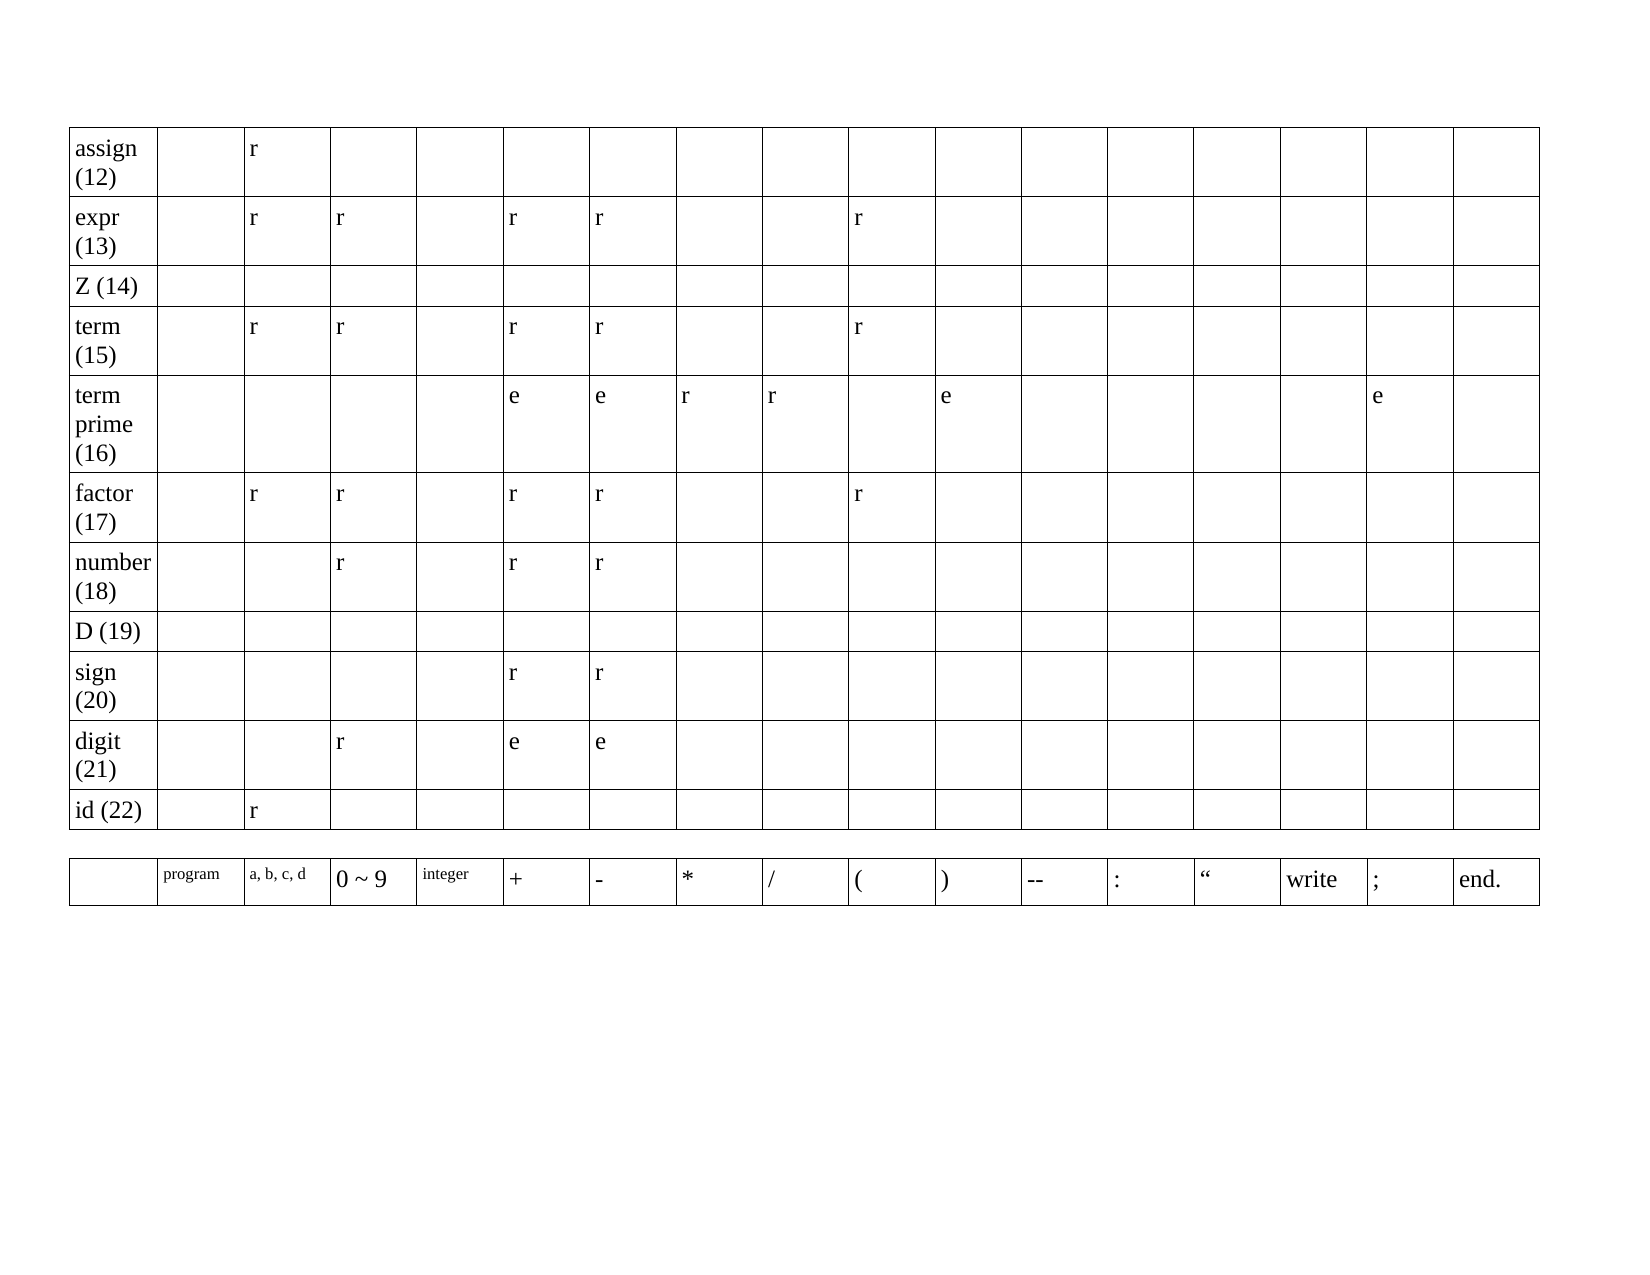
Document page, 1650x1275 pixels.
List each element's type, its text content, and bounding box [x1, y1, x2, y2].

table_cell [763, 307, 848, 375]
table_cell [849, 128, 935, 196]
table_cell [763, 266, 848, 306]
table_cell [158, 543, 244, 611]
table_cell [1367, 790, 1453, 829]
table_cell [245, 376, 330, 472]
table_cell r [245, 473, 330, 542]
table_cell r [331, 307, 416, 375]
table_cell r [504, 652, 589, 720]
table_cell [1194, 652, 1280, 720]
table_cell [158, 652, 244, 720]
table_cell [677, 790, 762, 829]
table_header program [158, 859, 244, 905]
table_cell [158, 197, 244, 265]
table_cell [1194, 307, 1280, 375]
table_cell [590, 266, 676, 306]
table_cell r [331, 721, 416, 789]
table_cell [1108, 652, 1193, 720]
table_cell [331, 266, 416, 306]
table_header -- [1022, 859, 1107, 905]
table_cell [158, 790, 244, 829]
table_cell [763, 128, 848, 196]
table_cell [417, 543, 503, 611]
table_cell [1281, 376, 1366, 472]
table_cell [158, 473, 244, 542]
table_cell [158, 128, 244, 196]
table_cell [1454, 652, 1539, 720]
table_cell [158, 376, 244, 472]
table_cell [1281, 128, 1366, 196]
table_cell [245, 612, 330, 651]
table_cell r [245, 790, 330, 829]
table_cell [1108, 473, 1193, 542]
table_cell [1367, 266, 1453, 306]
table_cell [417, 721, 503, 789]
table_cell term prime (16) [70, 376, 157, 472]
table_cell [849, 790, 935, 829]
table_cell [1108, 612, 1193, 651]
table_cell [1022, 376, 1107, 472]
table_cell [677, 543, 762, 611]
table_cell [417, 790, 503, 829]
table_cell [417, 652, 503, 720]
table_cell [504, 128, 589, 196]
table_cell D (19) [70, 612, 157, 651]
table_cell [936, 721, 1021, 789]
table_cell r [245, 307, 330, 375]
table_cell [936, 307, 1021, 375]
table_cell r [590, 652, 676, 720]
table_cell [331, 376, 416, 472]
table_cell [677, 473, 762, 542]
table_cell [504, 266, 589, 306]
table_header * [677, 859, 762, 905]
table_cell [1281, 473, 1366, 542]
table_cell [1022, 128, 1107, 196]
table_cell [849, 543, 935, 611]
table_cell [677, 266, 762, 306]
table_header end. [1454, 859, 1539, 905]
table_cell [849, 376, 935, 472]
table_cell [1108, 266, 1193, 306]
table_cell [1281, 266, 1366, 306]
table_cell [763, 721, 848, 789]
table_header + [504, 859, 589, 905]
table_cell [849, 266, 935, 306]
table_cell [245, 266, 330, 306]
table_header / [763, 859, 848, 905]
table_cell [677, 307, 762, 375]
table_cell [936, 197, 1021, 265]
table_header - [590, 859, 676, 905]
table_cell [1194, 376, 1280, 472]
table_cell r [504, 307, 589, 375]
table_cell r [504, 543, 589, 611]
table_cell r [504, 473, 589, 542]
table_cell [1281, 652, 1366, 720]
table_cell [1367, 543, 1453, 611]
table_cell [1108, 197, 1193, 265]
table_cell [504, 790, 589, 829]
table_cell [1108, 543, 1193, 611]
table_cell [1194, 266, 1280, 306]
table_cell [849, 612, 935, 651]
table_cell [763, 790, 848, 829]
table_cell e [1367, 376, 1453, 472]
table_cell [417, 128, 503, 196]
table_cell [763, 543, 848, 611]
table_cell [245, 543, 330, 611]
table_cell [1022, 652, 1107, 720]
table_cell [1194, 721, 1280, 789]
table_cell term (15) [70, 307, 157, 375]
table_cell [1281, 307, 1366, 375]
table_cell [677, 612, 762, 651]
table_cell [1454, 790, 1539, 829]
table_cell [1281, 612, 1366, 651]
table_cell [763, 652, 848, 720]
table_cell id (22) [70, 790, 157, 829]
table_cell [763, 612, 848, 651]
table_cell [1194, 473, 1280, 542]
table_cell e [504, 721, 589, 789]
table_cell [417, 473, 503, 542]
table_cell r [849, 307, 935, 375]
table_cell r [590, 473, 676, 542]
table_cell [331, 128, 416, 196]
table_header write [1281, 859, 1367, 905]
table_cell [1367, 307, 1453, 375]
table_cell r [331, 473, 416, 542]
table_cell [1454, 128, 1539, 196]
table_cell [1108, 128, 1193, 196]
table_cell [1367, 652, 1453, 720]
table_cell [763, 197, 848, 265]
table_cell [331, 790, 416, 829]
table_cell e [590, 376, 676, 472]
table_cell [1022, 473, 1107, 542]
table_cell [1454, 307, 1539, 375]
table_cell factor (17) [70, 473, 157, 542]
table_cell expr (13) [70, 197, 157, 265]
table_cell [1367, 128, 1453, 196]
table_cell [245, 652, 330, 720]
table_cell [1454, 612, 1539, 651]
table_cell r [331, 543, 416, 611]
table_cell [417, 612, 503, 651]
table_cell [158, 307, 244, 375]
table_cell [1281, 197, 1366, 265]
table_cell [1022, 721, 1107, 789]
table_cell [1454, 721, 1539, 789]
table_cell [1367, 197, 1453, 265]
table_cell [1454, 197, 1539, 265]
table_cell r [590, 307, 676, 375]
table_cell [936, 128, 1021, 196]
table_header : [1108, 859, 1194, 905]
table_cell [417, 376, 503, 472]
table_cell r [590, 197, 676, 265]
table_cell [1194, 790, 1280, 829]
table_cell [1108, 376, 1193, 472]
table_cell [1454, 376, 1539, 472]
table_cell [1022, 307, 1107, 375]
table_cell [504, 612, 589, 651]
table_header “ [1195, 859, 1280, 905]
table_cell e [936, 376, 1021, 472]
table_cell [849, 721, 935, 789]
table_cell r [849, 473, 935, 542]
table_cell [1281, 790, 1366, 829]
table_cell [763, 473, 848, 542]
table_cell [677, 652, 762, 720]
table_cell [677, 721, 762, 789]
table_cell [1108, 721, 1193, 789]
table_cell r [504, 197, 589, 265]
table_cell [417, 197, 503, 265]
table_cell [1454, 266, 1539, 306]
table_cell [1281, 721, 1366, 789]
table_cell r [245, 128, 330, 196]
table_cell [417, 266, 503, 306]
table_cell [677, 197, 762, 265]
table_cell r [677, 376, 762, 472]
table_header 0 ~ 9 [331, 859, 416, 905]
table_cell [590, 612, 676, 651]
table_cell [849, 652, 935, 720]
table_cell [936, 266, 1021, 306]
table_cell [1367, 612, 1453, 651]
table_cell [331, 612, 416, 651]
table_cell [158, 612, 244, 651]
table_cell number (18) [70, 543, 157, 611]
table_cell [936, 473, 1021, 542]
table_header [70, 859, 157, 905]
table_cell [936, 652, 1021, 720]
table_cell [1367, 473, 1453, 542]
table_cell r [331, 197, 416, 265]
table_cell [1022, 543, 1107, 611]
table_cell [331, 652, 416, 720]
table_cell e [590, 721, 676, 789]
table_cell [1367, 721, 1453, 789]
table_header ) [936, 859, 1021, 905]
table_cell r [245, 197, 330, 265]
table_header a, b, c, d [245, 859, 330, 905]
table_cell [1022, 266, 1107, 306]
table_cell [1454, 543, 1539, 611]
table_cell [1108, 307, 1193, 375]
table_cell [1194, 543, 1280, 611]
table_cell [936, 543, 1021, 611]
table_cell [590, 790, 676, 829]
table_cell [590, 128, 676, 196]
table_cell r [590, 543, 676, 611]
table_cell Z (14) [70, 266, 157, 306]
table_cell [1281, 543, 1366, 611]
table_cell [1022, 790, 1107, 829]
table_cell [936, 790, 1021, 829]
table_cell sign (20) [70, 652, 157, 720]
table_cell r [763, 376, 848, 472]
table_header ( [849, 859, 935, 905]
table_cell [1022, 612, 1107, 651]
table_cell [1194, 612, 1280, 651]
table_cell [677, 128, 762, 196]
table_header ; [1368, 859, 1453, 905]
table_cell digit (21) [70, 721, 157, 789]
table_cell [158, 721, 244, 789]
table_cell [1022, 197, 1107, 265]
table_cell [1194, 128, 1280, 196]
table_cell [245, 721, 330, 789]
table_cell assign (12) [70, 128, 157, 196]
table_cell [158, 266, 244, 306]
table_cell [417, 307, 503, 375]
table_cell [1454, 473, 1539, 542]
table_header integer [417, 859, 503, 905]
table_cell [936, 612, 1021, 651]
table_cell r [849, 197, 935, 265]
table_cell [1108, 790, 1193, 829]
table_cell e [504, 376, 589, 472]
table_cell [1194, 197, 1280, 265]
